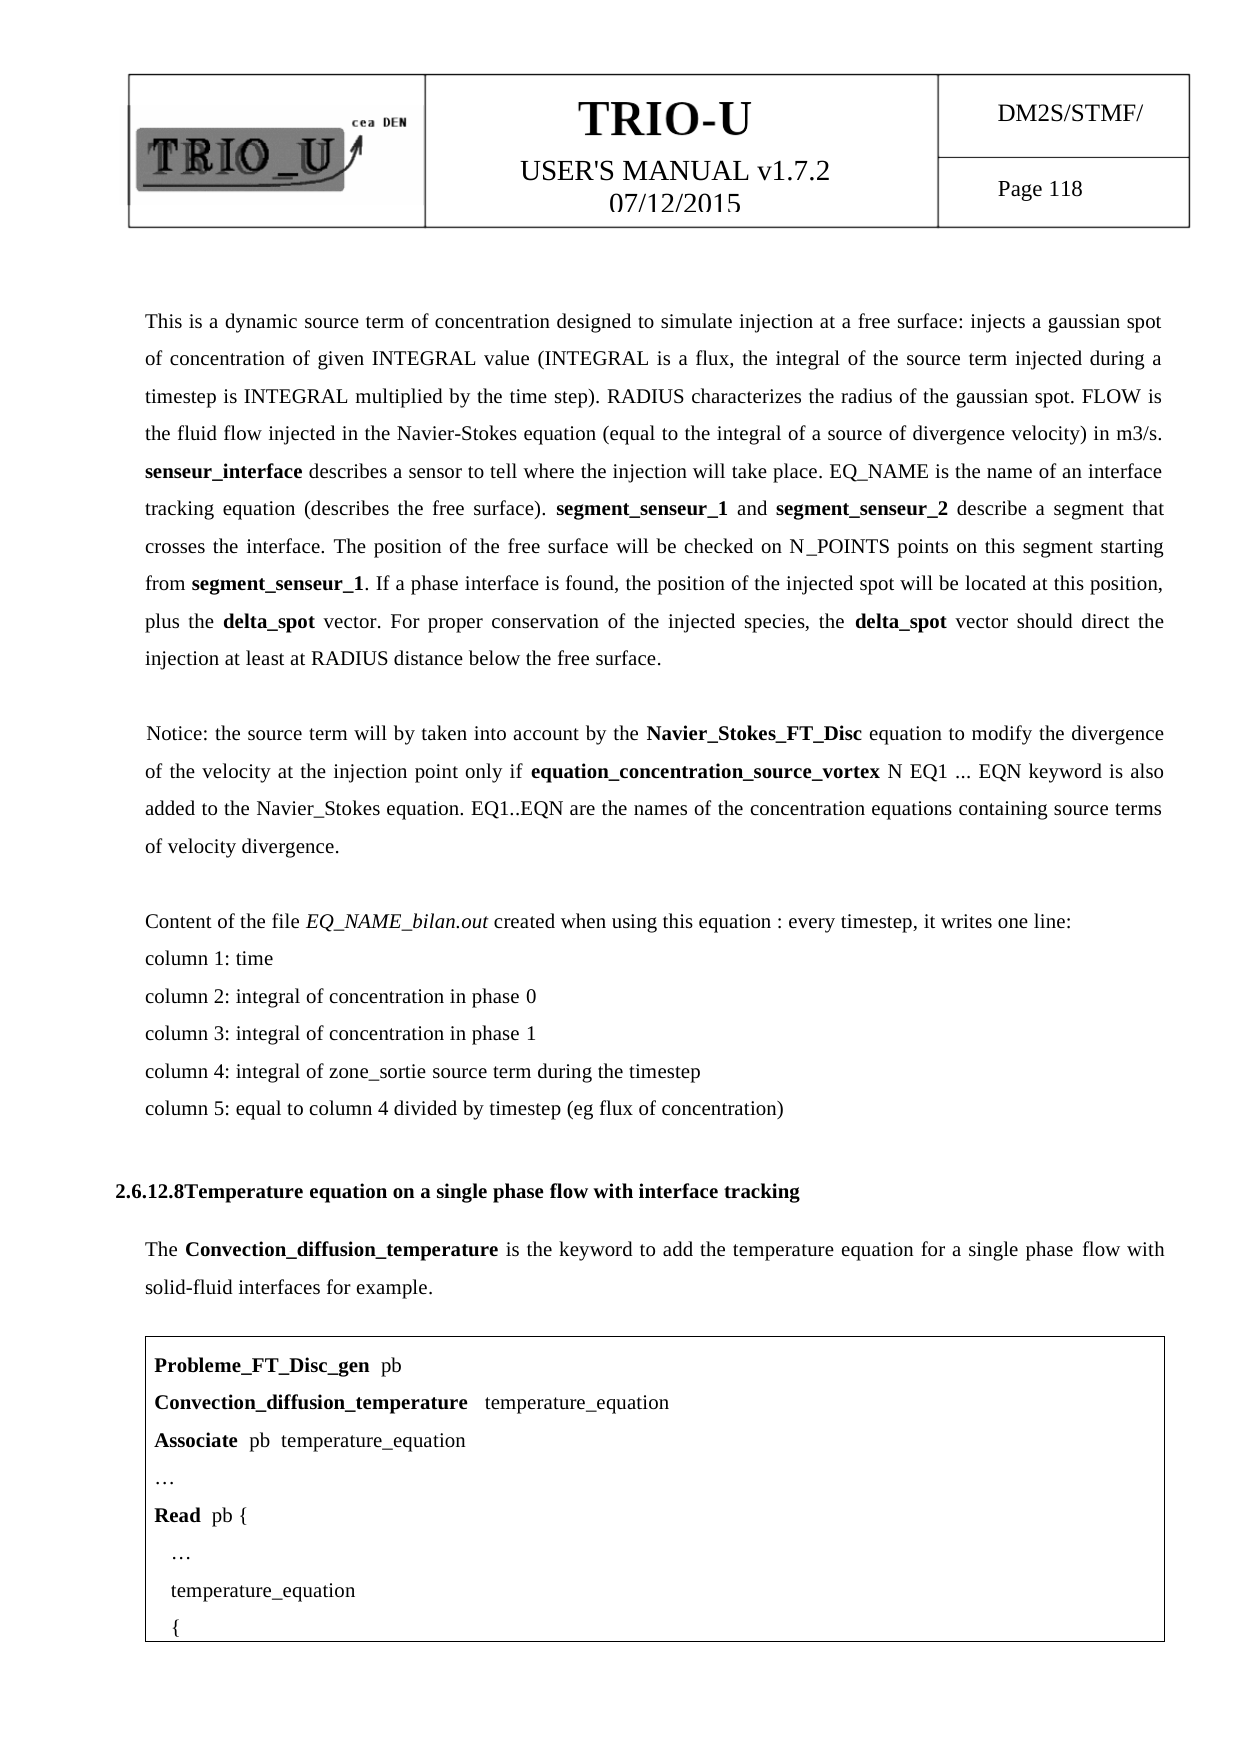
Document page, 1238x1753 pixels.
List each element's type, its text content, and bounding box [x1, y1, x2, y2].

text temperature_equation [146, 1561, 1164, 1598]
text column 3: integral of concentration in phase 1 [145, 1008, 1165, 1045]
text Associate pb temperature_equation [146, 1411, 1164, 1448]
text … [146, 1523, 1164, 1561]
text Probleme_FT_Disc_gen pb [146, 1337, 1164, 1373]
text The Convection_diffusion_temperature is the keyword to add the temperature equation for a single phase flow with solid-fluid interfaces for example. [145, 1223, 1165, 1298]
text { [146, 1598, 1164, 1641]
text Convection_diffusion_temperature temperature_equation [146, 1373, 1164, 1411]
text column 4: integral of zone_sortie source term during the timestep [145, 1045, 1165, 1083]
text Notice: the source term will by taken into account by the Navier_Stokes_FT_Disc equation to modify the divergence of the velocity at the injection point only if equation_concentration_source_vortex N EQ1 ... EQN keyword is also added to the Navier_Stokes equation. EQ1..EQN are the names of the concentration equations containing source terms of velocity divergence. [145, 708, 1165, 858]
subtitle Temperature equation on a single phase flow with interface tracking [115, 1179, 1165, 1203]
text column 5: equal to column 4 divided by timestep (eg flux of concentration) [145, 1083, 1165, 1120]
text column 2: integral of concentration in phase 0 [145, 970, 1165, 1008]
text column 1: time [145, 933, 1165, 970]
text This is a dynamic source term of concentration designed to simulate injection at a free surface: injects a gaussian spot of concentration of given INTEGRAL value (INTEGRAL is a flux, the integral of the source term injected during a timestep is INTEGRAL multiplied by the time step). RADIUS characterizes the radius of the gaussian spot. FLOW is the fluid flow injected in the Navier-Stokes equation (equal to the integral of a source of divergence velocity) in m3/s. senseur_interface describes a sensor to tell where the injection will take place. EQ_NAME is the name of an interface tracking equation (describes the free surface). segment_senseur_1 and segment_senseur_2 describe a segment that crosses the interface. The position of the free surface will be checked on N_POINTS points on this segment starting from segment_senseur_1. If a phase interface is found, the position of the injected spot will be located at this position, plus the delta_spot vector. For proper conservation of the injected species, the delta_spot vector should direct the injection at least at RADIUS distance below the free surface. [145, 295, 1165, 670]
text … [146, 1448, 1164, 1486]
text Read pb { [146, 1486, 1164, 1523]
text Content of the file EQ_NAME_bilan.out created when using this equation : every timestep, it writes one line: [145, 895, 1165, 933]
